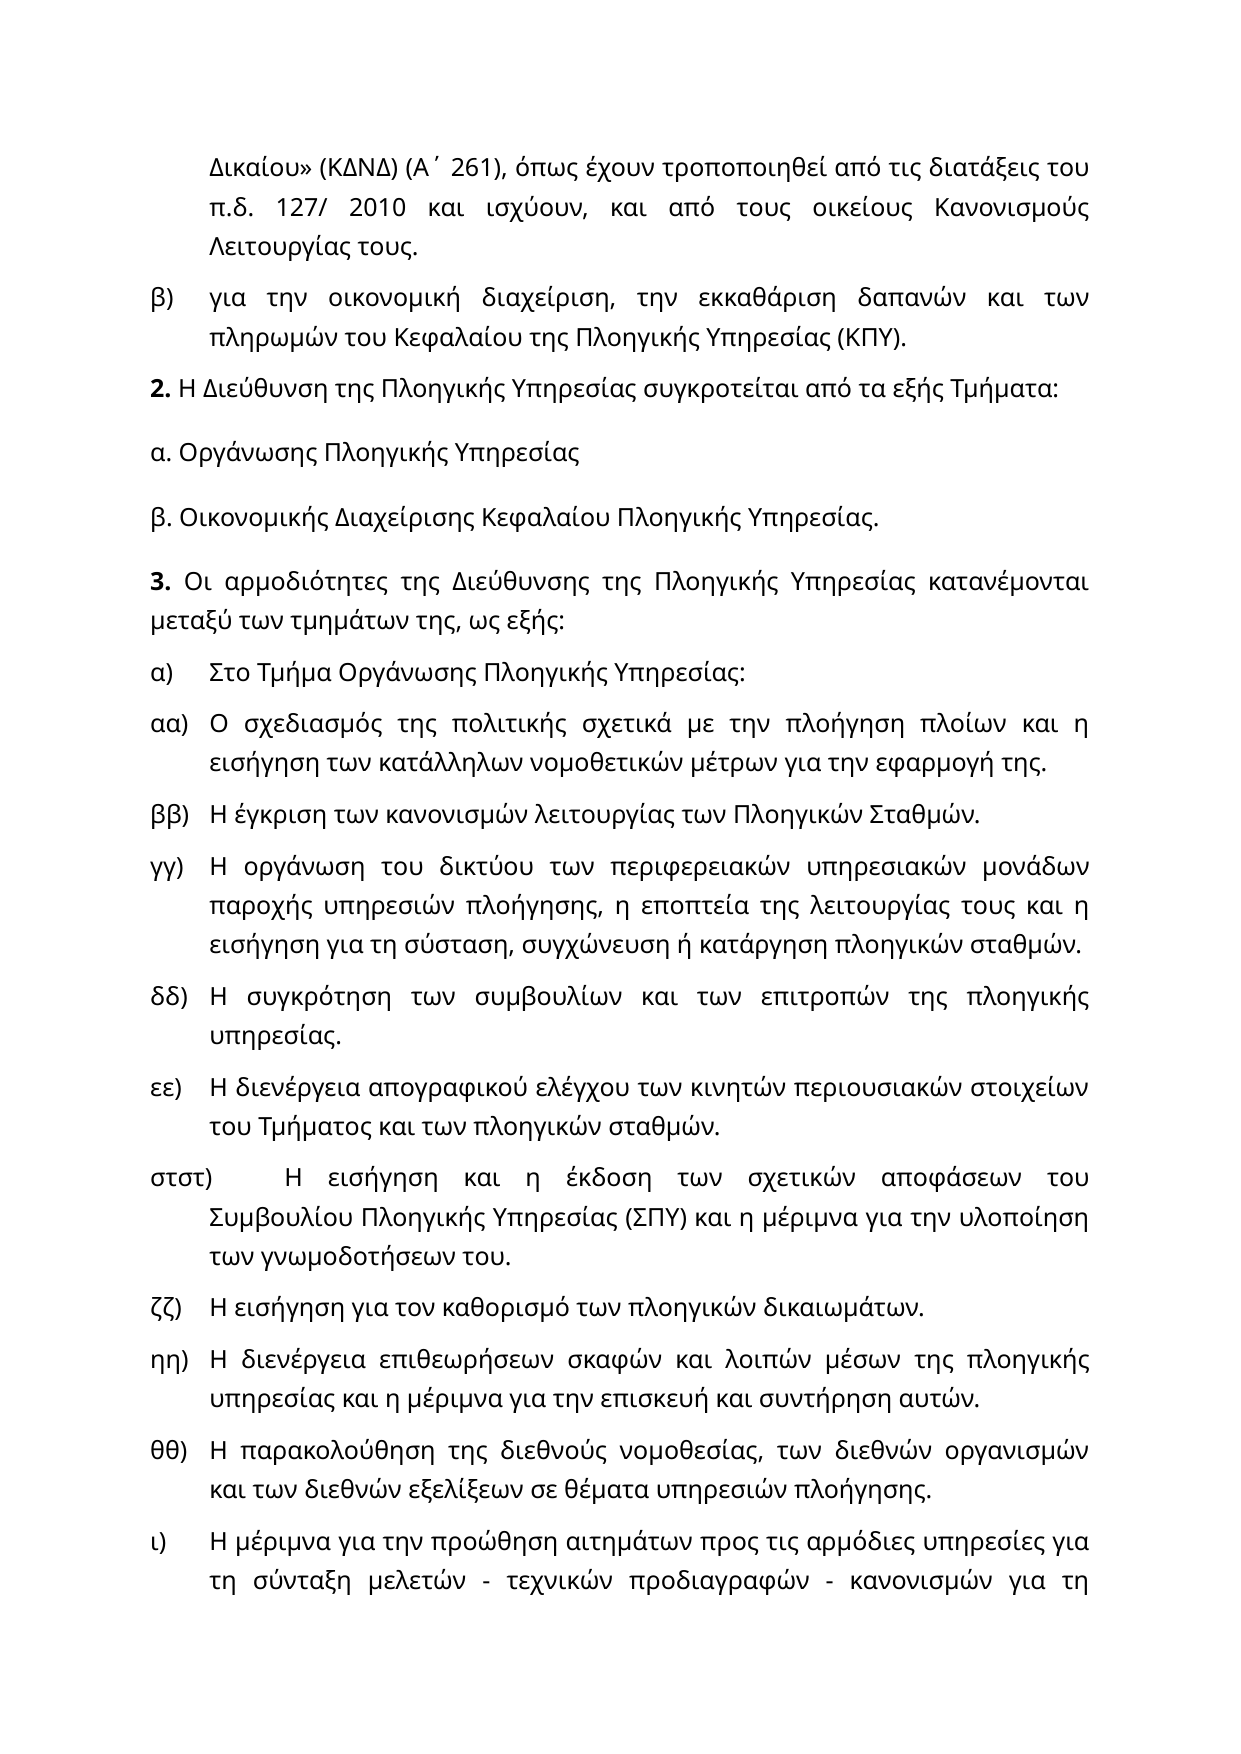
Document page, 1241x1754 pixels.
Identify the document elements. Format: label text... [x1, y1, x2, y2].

list αα) Ο σχεδιασμός της πολιτικής σχετικά με την πλοήγηση πλοίων και η εισήγηση των κατάλληλων νομοθετικών μέτρων για την εφαρμογή της. [150, 706, 1090, 779]
list β) για την οικονομική διαχείριση, την εκκαθάριση δαπανών και των πληρωμών του Κεφαλαίου της Πλοηγικής Υπηρεσίας (ΚΠΥ). [150, 280, 1090, 353]
list θθ) Η παρακολούθηση της διεθνούς νομοθεσίας, των διεθνών οργανισμών και των διεθνών εξελίξεων σε θέματα υπηρεσιών πλοήγησης. [150, 1432, 1090, 1506]
list δδ) Η συγκρότηση των συμβουλίων και των επιτροπών της πλοηγικής υπηρεσίας. [150, 978, 1090, 1052]
text 3. Οι αρμοδιότητες της Διεύθυνσης της Πλοηγικής Υπηρεσίας κατανέμονται μεταξύ των τμημάτων της, ως εξής: [150, 563, 1090, 637]
list στστ) Η εισήγηση και η έκδοση των σχετικών αποφάσεων του Συμβουλίου Πλοηγικής Υπηρεσίας (ΣΠΥ) και η μέριμνα για την υλοποίηση των γνωμοδοτήσεων του. [150, 1160, 1090, 1272]
text 2. Η Διεύθυνση της Πλοηγικής Υπηρεσίας συγκροτείται από τα εξής Τμήματα: [150, 371, 1090, 405]
text α. Οργάνωσης Πλοηγικής Υπηρεσίας [150, 435, 1090, 469]
list Δικαίου» (ΚΔΝΔ) (Α΄ 261), όπως έχουν τροποποιηθεί από τις διατάξεις του π.δ. 127/ 2010 και ισχύουν, και από τους οικείους Κανονισμούς Λειτουργίας τους. [150, 150, 1090, 262]
text β. Οικονομικής Διαχείρισης Κεφαλαίου Πλοηγικής Υπηρεσίας. [150, 499, 1090, 533]
list ηη) Η διενέργεια επιθεωρήσεων σκαφών και λοιπών μέσων της πλοηγικής υπηρεσίας και η μέριμνα για την επισκευή και συντήρηση αυτών. [150, 1342, 1090, 1415]
list γγ) Η οργάνωση του δικτύου των περιφερειακών υπηρεσιακών μονάδων παροχής υπηρεσιών πλοήγησης, η εποπτεία της λειτουργίας τους και η εισήγηση για τη σύσταση, συγχώνευση ή κατάργηση πλοηγικών σταθμών. [150, 848, 1090, 961]
list α) Στο Τμήμα Οργάνωσης Πλοηγικής Υπηρεσίας: [150, 654, 1090, 688]
list ββ) Η έγκριση των κανονισμών λειτουργίας των Πλοηγικών Σταθμών. [150, 797, 1090, 831]
list εε) Η διενέργεια απογραφικού ελέγχου των κινητών περιουσιακών στοιχείων του Τμήματος και των πλοηγικών σταθμών. [150, 1069, 1090, 1142]
list ζζ) Η εισήγηση για τον καθορισμό των πλοηγικών δικαιωμάτων. [150, 1290, 1090, 1324]
list ι) Η μέριμνα για την προώθηση αιτημάτων προς τις αρμόδιες υπηρεσίες για τη σύνταξη μελετών - τεχνικών προδιαγραφών - κανονισμών για τη [150, 1523, 1090, 1597]
